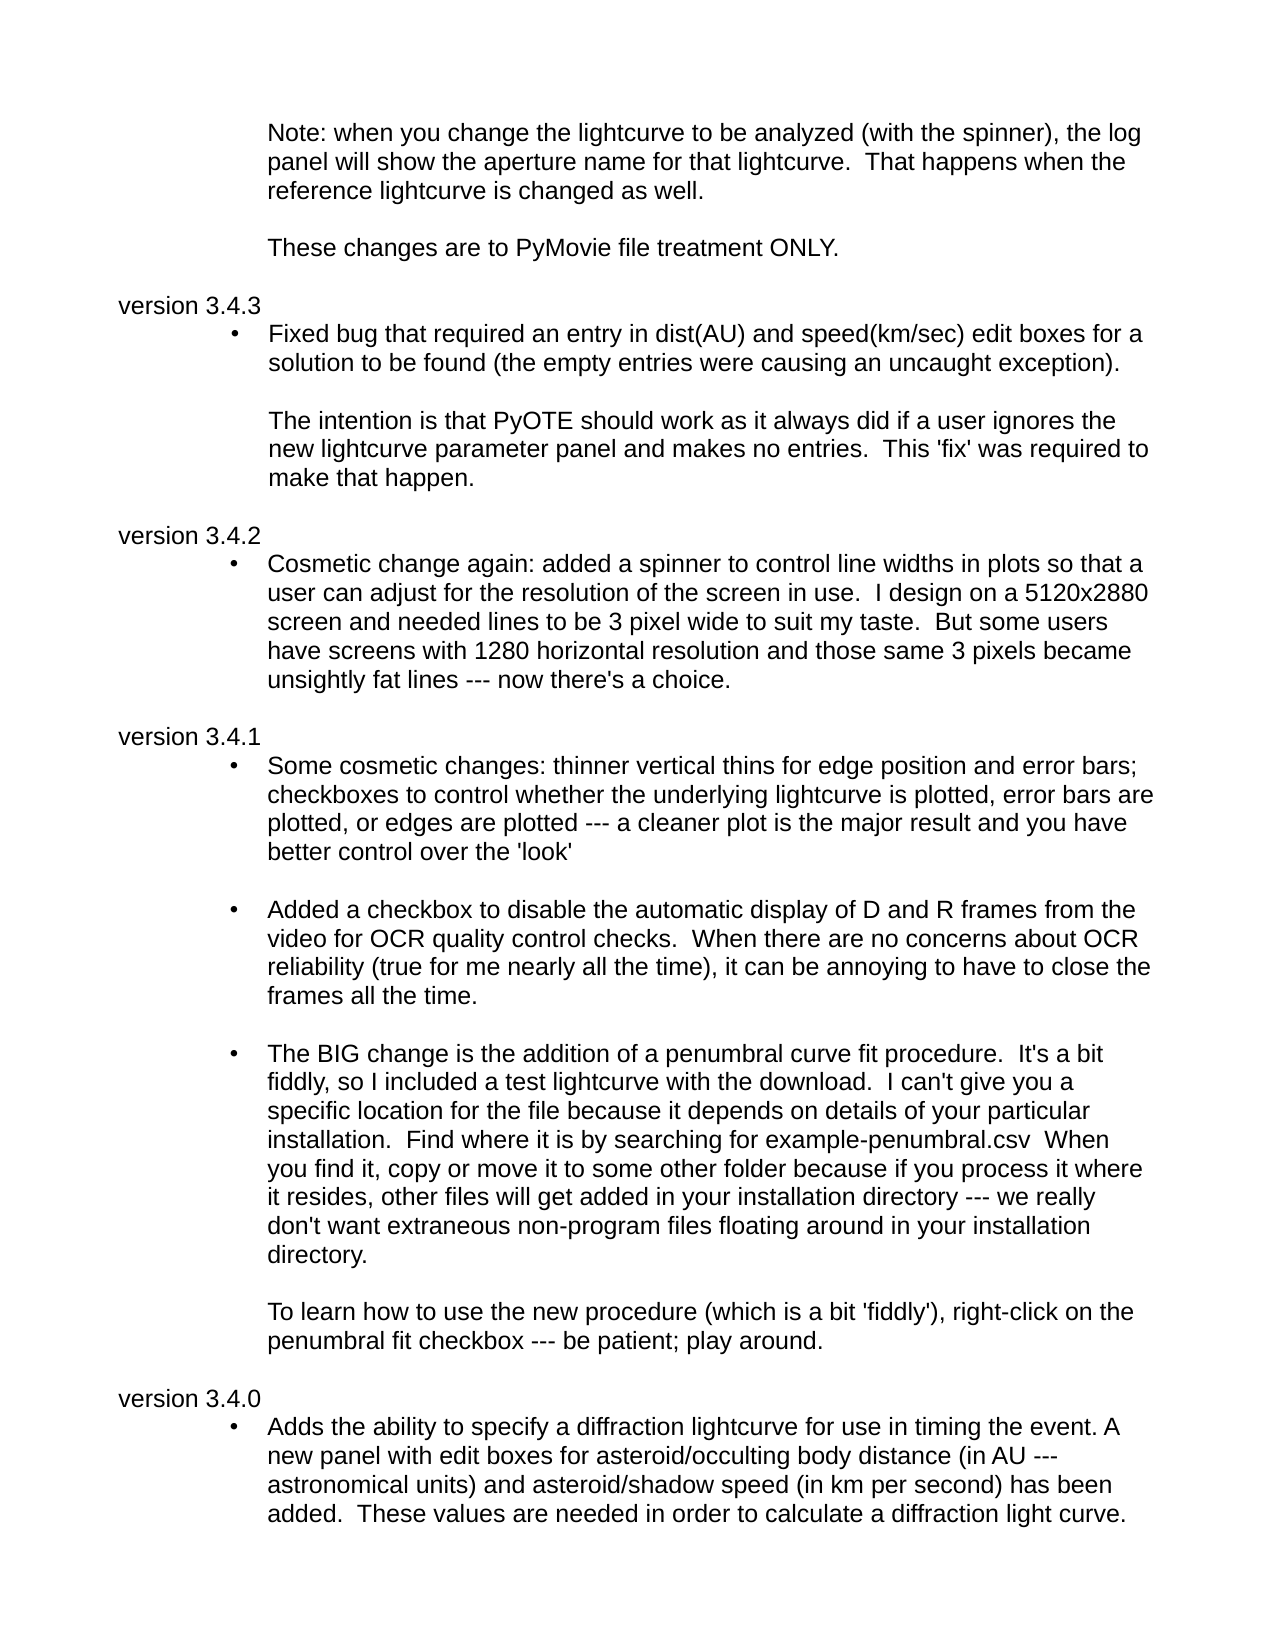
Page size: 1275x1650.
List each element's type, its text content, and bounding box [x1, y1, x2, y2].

text version 3.4.1 [118, 722, 1157, 751]
list Note: when you change the lightcurve to be analyzed (with the spinner), the log panel will show the aperture name for that lightcurve. That happens when the reference lightcurve is changed as well. These changes are to PyMovie file treatment ONLY. [229, 118, 1157, 262]
list Cosmetic change again: added a spinner to control line widths in plots so that a user can adjust for the resolution of the screen in use. I design on a 5120x2880 screen and needed lines to be 3 pixel wide to suit my taste. But some users have screens with 1280 horizontal resolution and those same 3 pixels became unsightly fat lines --- now there's a choice. [229, 549, 1157, 722]
text version 3.4.0 [118, 1384, 1157, 1412]
list Some cosmetic changes: thinner vertical thins for edge position and error bars; checkboxes to control whether the underlying lightcurve is plotted, error bars are plotted, or edges are plotted --- a cleaner plot is the major result and you have better control over the 'look' [229, 751, 1157, 895]
text version 3.4.2 [118, 521, 1157, 549]
list Fixed bug that required an entry in dist(AU) and speed(km/sec) edit boxes for a solution to be found (the empty entries were causing an uncaught exception). The intention is that PyOTE should work as it always did if a user ignores the new lightcurve parameter panel and makes no entries. This 'fix' was required to make that happen. [231, 319, 1157, 521]
list Adds the ability to specify a diffraction lightcurve for use in timing the event. A new panel with edit boxes for asteroid/occulting body distance (in AU --- astronomical units) and asteroid/shadow speed (in km per second) has been added. These values are needed in order to calculate a diffraction light curve. [229, 1412, 1157, 1527]
text version 3.4.3 [118, 291, 1157, 319]
list Added a checkbox to disable the automatic display of D and R frames from the video for OCR quality control checks. When there are no concerns about OCR reliability (true for me nearly all the time), it can be annoying to have to close the frames all the time. [229, 895, 1157, 1038]
list The BIG change is the addition of a penumbral curve fit procedure. It's a bit fiddly, so I included a test lightcurve with the download. I can't give you a specific location for the file because it depends on details of your particular installation. Find where it is by searching for example-penumbral.csv When you find it, copy or move it to some other folder because if you process it where it resides, other files will get added in your installation directory --- we really don't want extraneous non-program files floating around in your installation directory. To learn how to use the new procedure (which is a bit 'fiddly'), right-click on the penumbral fit checkbox --- be patient; play around. [229, 1038, 1157, 1384]
